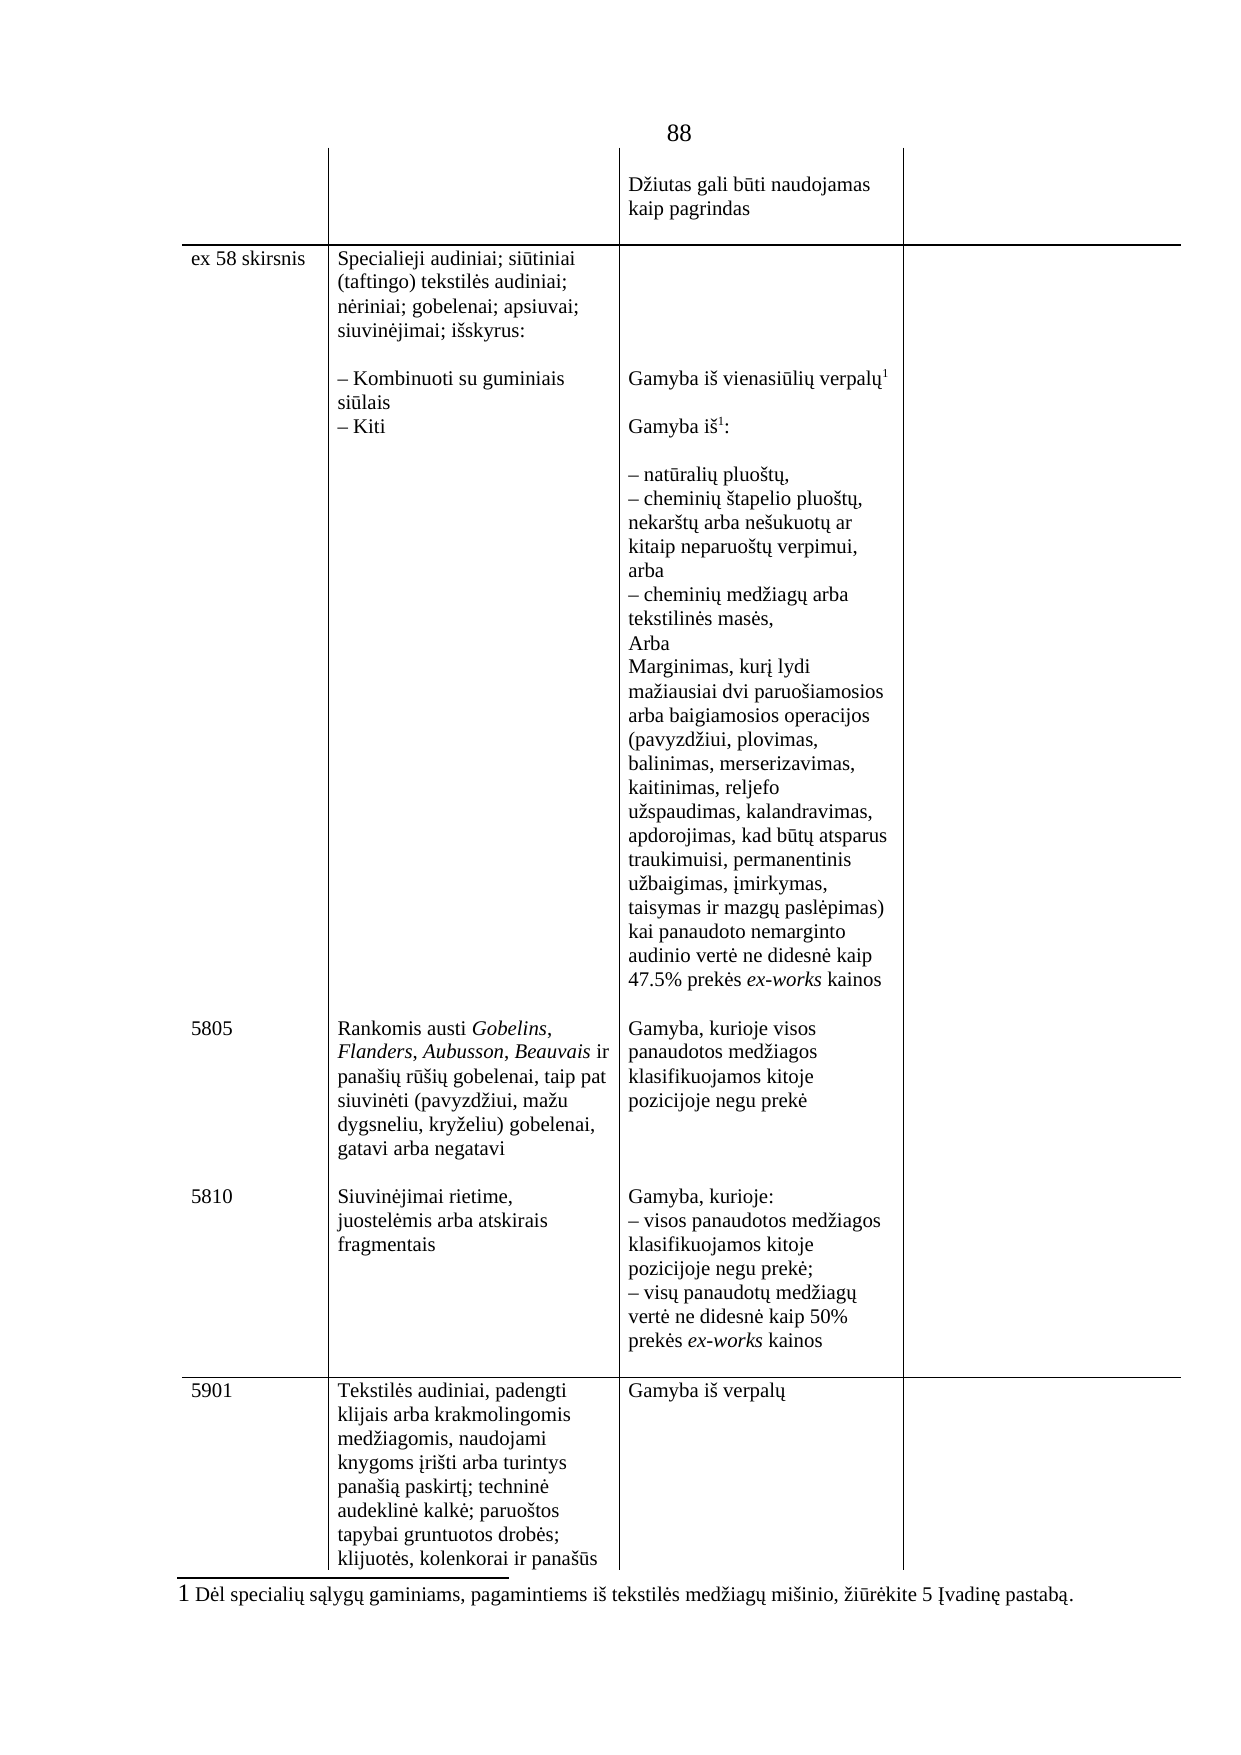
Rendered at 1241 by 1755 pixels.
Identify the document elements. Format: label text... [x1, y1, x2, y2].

table_cell [904, 1184, 1181, 1376]
table_cell Gamyba iš1: [620, 414, 903, 462]
table_cell [904, 630, 1181, 1015]
table_cell – Kombinuoti su guminiais siūlais [329, 366, 619, 414]
table_cell [182, 414, 328, 462]
table_cell 5810 [182, 1184, 328, 1376]
table_cell [329, 630, 619, 1015]
table_cell [182, 366, 328, 414]
table_cell [177, 244, 182, 366]
table_cell Specialieji audiniai; siūtiniai (taftingo) tekstilės audiniai; nėriniai; gobelenai; apsiuvai; siuvinėjimai; išskyrus: [329, 246, 619, 366]
table_cell [904, 462, 1181, 582]
table_cell Gamyba, kurioje: – visos panaudotos medžiagos klasifikuojamos kitoje pozicijoje negu prekė; – visų panaudotų medžiagų vertė ne didesnė kaip 50% prekės ex-works kainos [620, 1184, 903, 1376]
table_cell [904, 366, 1181, 414]
table_cell [904, 1378, 1181, 1570]
table_cell [177, 1184, 182, 1376]
table_cell [177, 462, 182, 582]
table_cell [620, 246, 903, 366]
table_cell [904, 246, 1181, 366]
table_cell [177, 414, 182, 462]
table_cell [329, 462, 619, 582]
table_cell Rankomis austi Gobelins, Flanders, Aubusson, Beauvais ir panašių rūšių gobelenai, taip pat siuvinėti (pavyzdžiui, mažu dygsneliu, kryželiu) gobelenai, gatavi arba negatavi [329, 1015, 619, 1184]
table_cell [904, 414, 1181, 462]
table_cell [329, 148, 619, 244]
table_cell [904, 148, 1181, 244]
table_cell Siuvinėjimai rietime, juostelėmis arba atskirais fragmentais [329, 1184, 619, 1376]
table_cell [182, 630, 328, 1015]
table_cell Arba Marginimas, kurį lydi mažiausiai dvi paruošiamosios arba baigiamosios operacijos (pavyzdžiui, plovimas, balinimas, merserizavimas, kaitinimas, reljefo užspaudimas, kalandravimas, apdorojimas, kad būtų atsparus traukimuisi, permanentinis užbaigimas, įmirkymas, taisymas ir mazgų paslėpimas) kai panaudoto nemarginto audinio vertė ne didesnė kaip 47.5% prekės ex-works kainos [620, 630, 903, 1015]
table_cell [177, 1015, 182, 1184]
table_cell [177, 366, 182, 414]
table_cell [904, 1015, 1181, 1184]
table_cell [904, 582, 1181, 630]
table_cell Gamyba, kurioje visos panaudotos medžiagos klasifikuojamos kitoje pozicijoje negu prekė [620, 1015, 903, 1184]
table_cell 5805 [182, 1015, 328, 1184]
table_cell Tekstilės audiniai, padengti klijais arba krakmolingomis medžiagomis, naudojami knygoms įrišti arba turintys panašią paskirtį; techninė audeklinė kalkė; paruoštos tapybai gruntuotos drobės; klijuotės, kolenkorai ir panašūs [329, 1378, 619, 1570]
table_cell [177, 582, 182, 630]
table_cell [182, 148, 328, 244]
table_cell [182, 462, 328, 582]
table_cell [177, 148, 182, 244]
table_cell Džiutas gali būti naudojamas kaip pagrindas [620, 148, 903, 244]
table_cell 5901 [182, 1378, 328, 1570]
table_cell Gamyba iš vienasiūlių verpalų [620, 366, 903, 414]
table_cell [182, 582, 328, 630]
table_cell Gamyba iš verpalų [620, 1378, 903, 1570]
table_cell [329, 582, 619, 630]
table_cell – natūralių pluoštų, – cheminių štapelio pluoštų, nekarštų arba nešukuotų ar kitaip neparuoštų verpimui, arba [620, 462, 903, 582]
table_cell – cheminių medžiagų arba tekstilinės masės, [620, 582, 903, 630]
table_cell – Kiti [329, 414, 619, 462]
table_cell ex 58 skirsnis [182, 246, 328, 366]
table_cell [177, 630, 182, 1015]
table_cell [177, 1376, 182, 1570]
